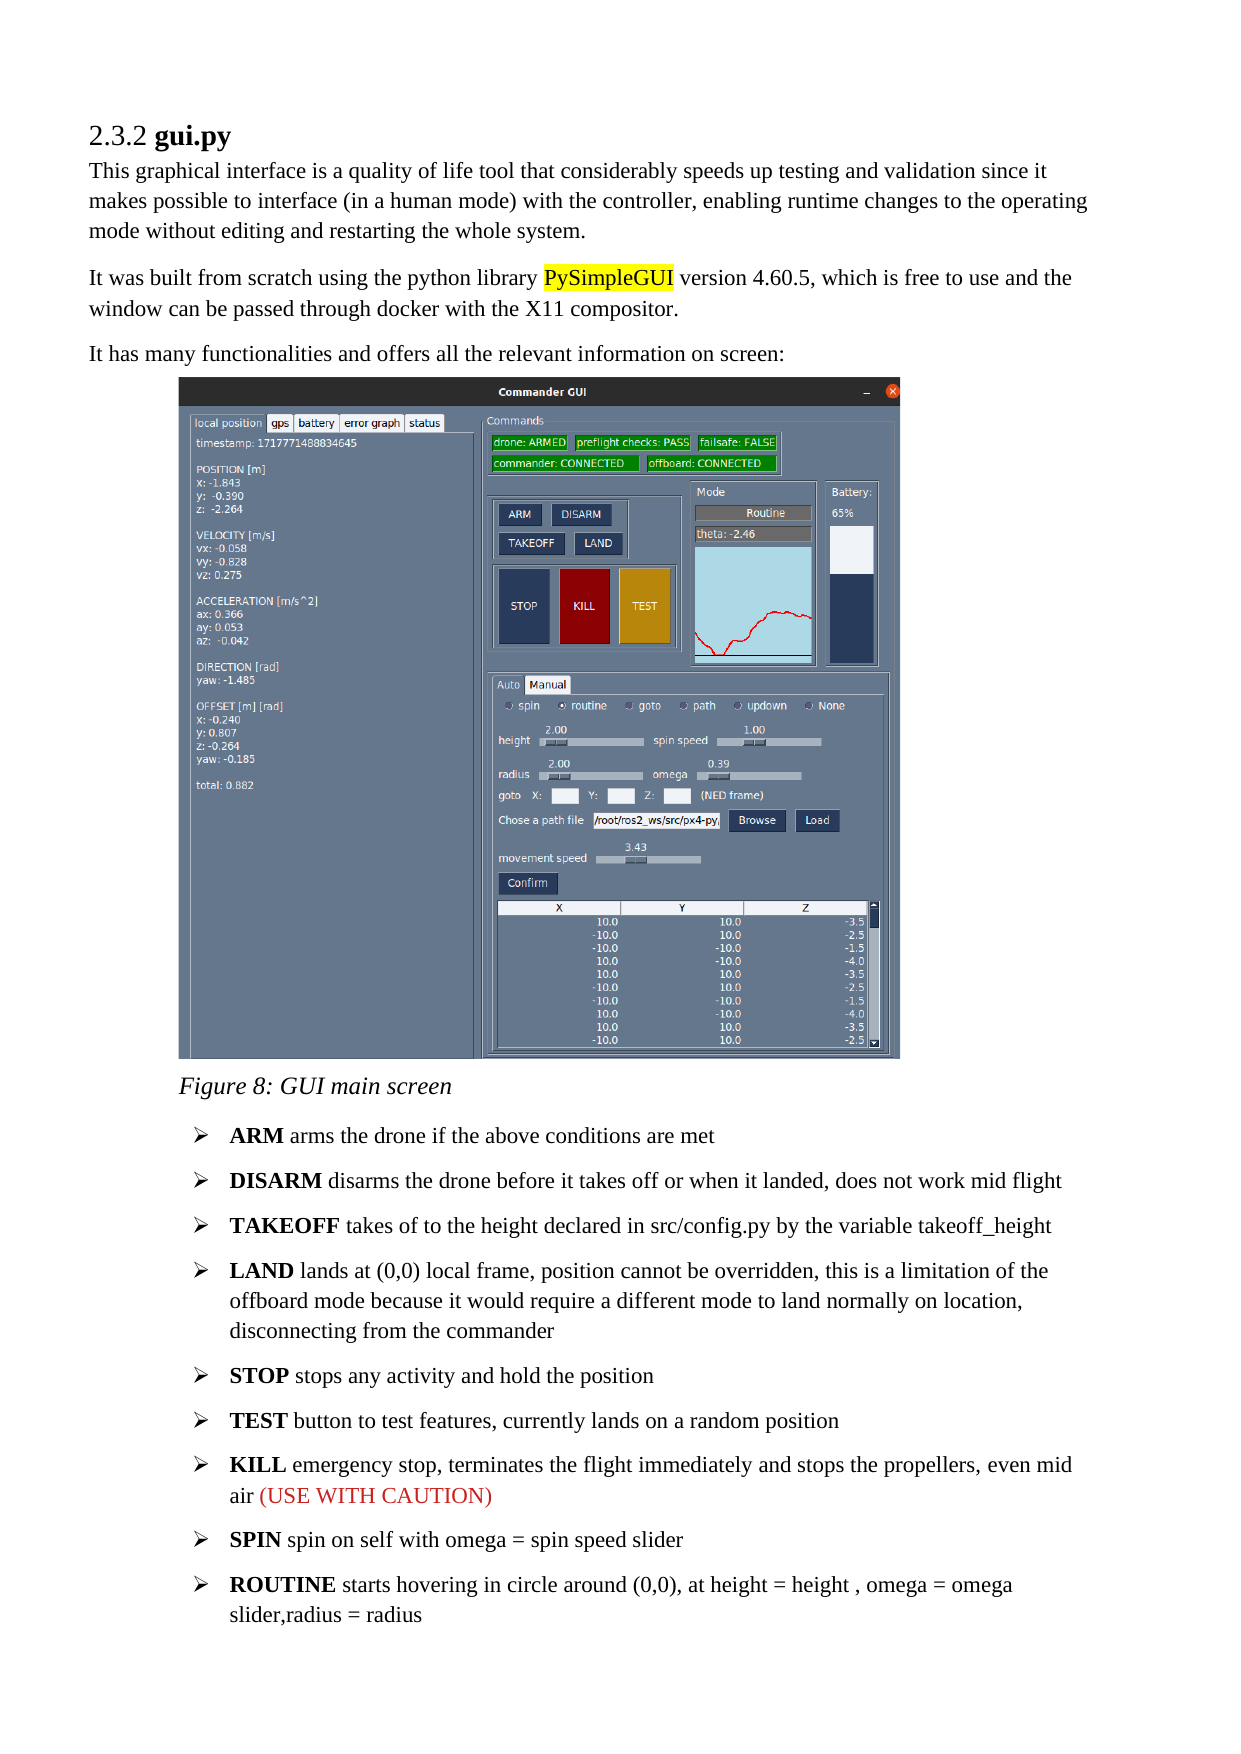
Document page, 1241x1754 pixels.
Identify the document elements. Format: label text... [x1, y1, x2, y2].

list TAKEOFF takes of to the height declared in src/config.py by the variable takeoff_height [192, 1212, 1092, 1238]
list Figure 8: GUI main screen [178, 1059, 900, 1100]
list DISARM disarms the drone before it takes off or when it landed, does not work mid flight [192, 1167, 1092, 1193]
list ARM arms the drone if the above conditions are met [192, 1059, 1092, 1149]
list This graphical interface is a quality of life tool that considerably speeds up testing and validation since it makes possible to interface (in a human mode) with the controller, enabling runtime changes to the operating mode without editing and restarting the whole system. [0, 155, 1092, 244]
list TEST button to test features, currently lands on a random position [192, 1407, 1092, 1433]
subtitle 2.3.2 gui.py [89, 118, 1092, 152]
list It has many functionalities and offers all the relevant information on screen: [0, 340, 1092, 366]
list STOP stops any activity and hold the position [192, 1362, 1092, 1388]
list LAND lands at (0,0) local frame, position cannot be overridden, this is a limitation of the offboard mode because it would require a different mode to land normally on location, disconnecting from the commander [192, 1257, 1092, 1343]
list KILL emergency stop, terminates the flight immediately and stops the propellers, even mid air (USE WITH CAUTION) [192, 1452, 1092, 1508]
list SPIN spin on self with omega = spin speed slider [192, 1527, 1092, 1553]
picture [178, 377, 901, 1059]
list It was built from scratch using the python library PySimpleGUI version 4.60.5, which is free to use and the window can be passed through docker with the X11 compositor. [0, 262, 1092, 321]
list ROUTINE starts hovering in circle around (0,0), at height = height , omega = omega slider,radius = radius [192, 1571, 1092, 1628]
